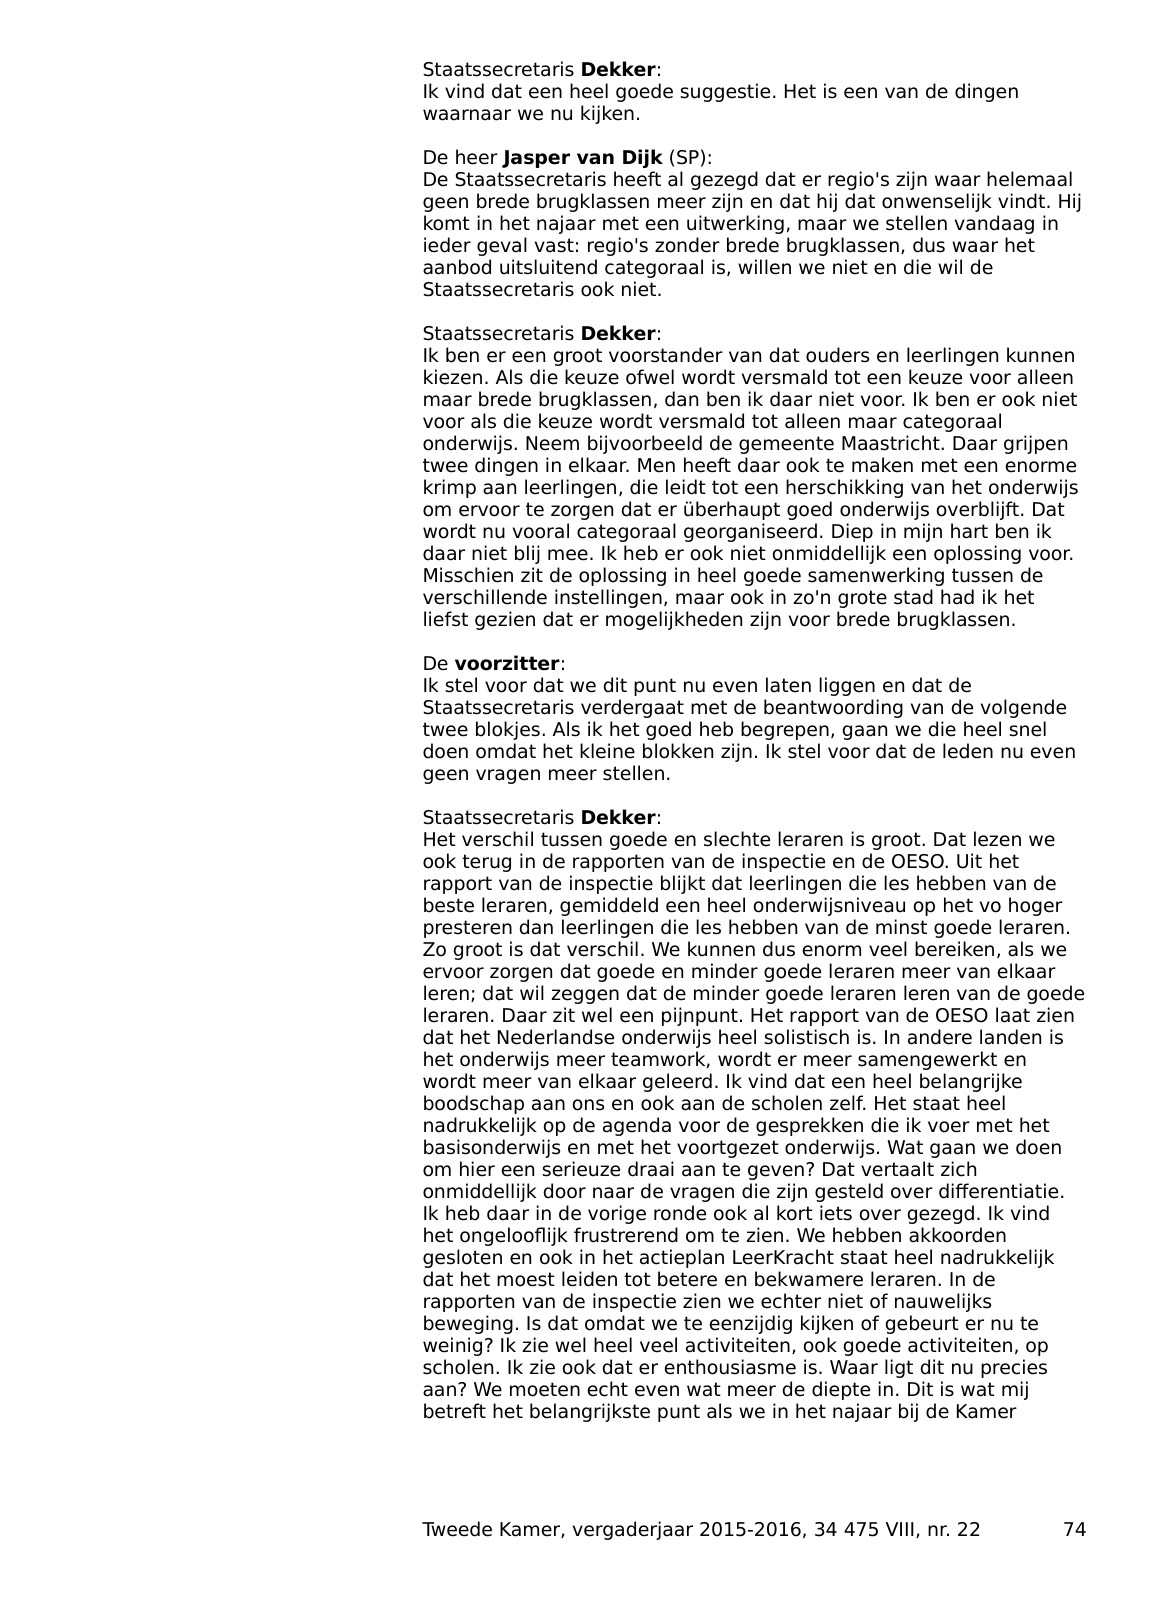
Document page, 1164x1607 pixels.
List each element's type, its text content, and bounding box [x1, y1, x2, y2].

text Het verschil tussen goede en slechte leraren is groot. Dat lezen we ook terug in de rapporten van de inspectie en de OESO. Uit het rapport van de inspectie blijkt dat leerlingen die les hebben van de beste leraren, gemiddeld een heel onderwijsniveau op het vo hoger presteren dan leerlingen die les hebben van de minst goede leraren. Zo groot is dat verschil. We kunnen dus enorm veel bereiken, als we ervoor zorgen dat goede en minder goede leraren meer van elkaar leren; dat wil zeggen dat de minder goede leraren leren van de goede leraren. Daar zit wel een pijnpunt. Het rapport van de OESO laat zien dat het Nederlandse onderwijs heel solistisch is. In andere landen is het onderwijs meer teamwork, wordt er meer samengewerkt en wordt meer van elkaar geleerd. Ik vind dat een heel belangrijke boodschap aan ons en ook aan de scholen zelf. Het staat heel nadrukkelijk op de agenda voor de gesprekken die ik voer met het basisonderwijs en met het voortgezet onderwijs. Wat gaan we doen om hier een serieuze draai aan te geven? Dat vertaalt zich onmiddellijk door naar de vragen die zijn gesteld over differentiatie. Ik heb daar in de vorige ronde ook al kort iets over gezegd. Ik vind het ongelooflijk frustrerend om te zien. We hebben akkoorden gesloten en ook in het actieplan LeerKracht staat heel nadrukkelijk dat het moest leiden tot betere en bekwamere leraren. In de rapporten van de inspectie zien we echter niet of nauwelijks beweging. Is dat omdat we te eenzijdig kijken of gebeurt er nu te weinig? Ik zie wel heel veel activiteiten, ook goede activiteiten, op scholen. Ik zie ook dat er enthousiasme is. Waar ligt dit nu precies aan? We moeten echt even wat meer de diepte in. Dit is wat mij betreft het belangrijkste punt als we in het najaar bij de Kamer [422, 829, 1087, 1423]
text Ik vind dat een heel goede suggestie. Het is een van de dingen waarnaar we nu kijken. [422, 81, 1087, 125]
text Ik ben er een groot voorstander van dat ouders en leerlingen kunnen kiezen. Als die keuze ofwel wordt versmald tot een keuze voor alleen maar brede brugklassen, dan ben ik daar niet voor. Ik ben er ook niet voor als die keuze wordt versmald tot alleen maar categoraal onderwijs. Neem bijvoorbeeld de gemeente Maastricht. Daar grijpen twee dingen in elkaar. Men heeft daar ook te maken met een enorme krimp aan leerlingen, die leidt tot een herschikking van het onderwijs om ervoor te zorgen dat er überhaupt goed onderwijs overblijft. Dat wordt nu vooral categoraal georganiseerd. Diep in mijn hart ben ik daar niet blij mee. Ik heb er ook niet onmiddellijk een oplossing voor. Misschien zit de oplossing in heel goede samenwerking tussen de verschillende instellingen, maar ook in zo'n grote stad had ik het liefst gezien dat er mogelijkheden zijn voor brede brugklassen. [422, 345, 1087, 631]
text Staatssecretaris Dekker: [422, 807, 1087, 829]
text De Staatssecretaris heeft al gezegd dat er regio's zijn waar helemaal geen brede brugklassen meer zijn en dat hij dat onwenselijk vindt. Hij komt in het najaar met een uitwerking, maar we stellen vandaag in ieder geval vast: regio's zonder brede brugklassen, dus waar het aanbod uitsluitend categoraal is, willen we niet en die wil de Staatssecretaris ook niet. [422, 169, 1087, 301]
text Staatssecretaris Dekker: [422, 59, 1087, 81]
text Ik stel voor dat we dit punt nu even laten liggen en dat de Staatssecretaris verdergaat met de beantwoording van de volgende twee blokjes. Als ik het goed heb begrepen, gaan we die heel snel doen omdat het kleine blokken zijn. Ik stel voor dat de leden nu even geen vragen meer stellen. [422, 675, 1087, 785]
text Staatssecretaris Dekker: [422, 323, 1087, 345]
text De heer Jasper van Dijk (SP): [422, 147, 1087, 169]
text De voorzitter: [422, 653, 1087, 675]
